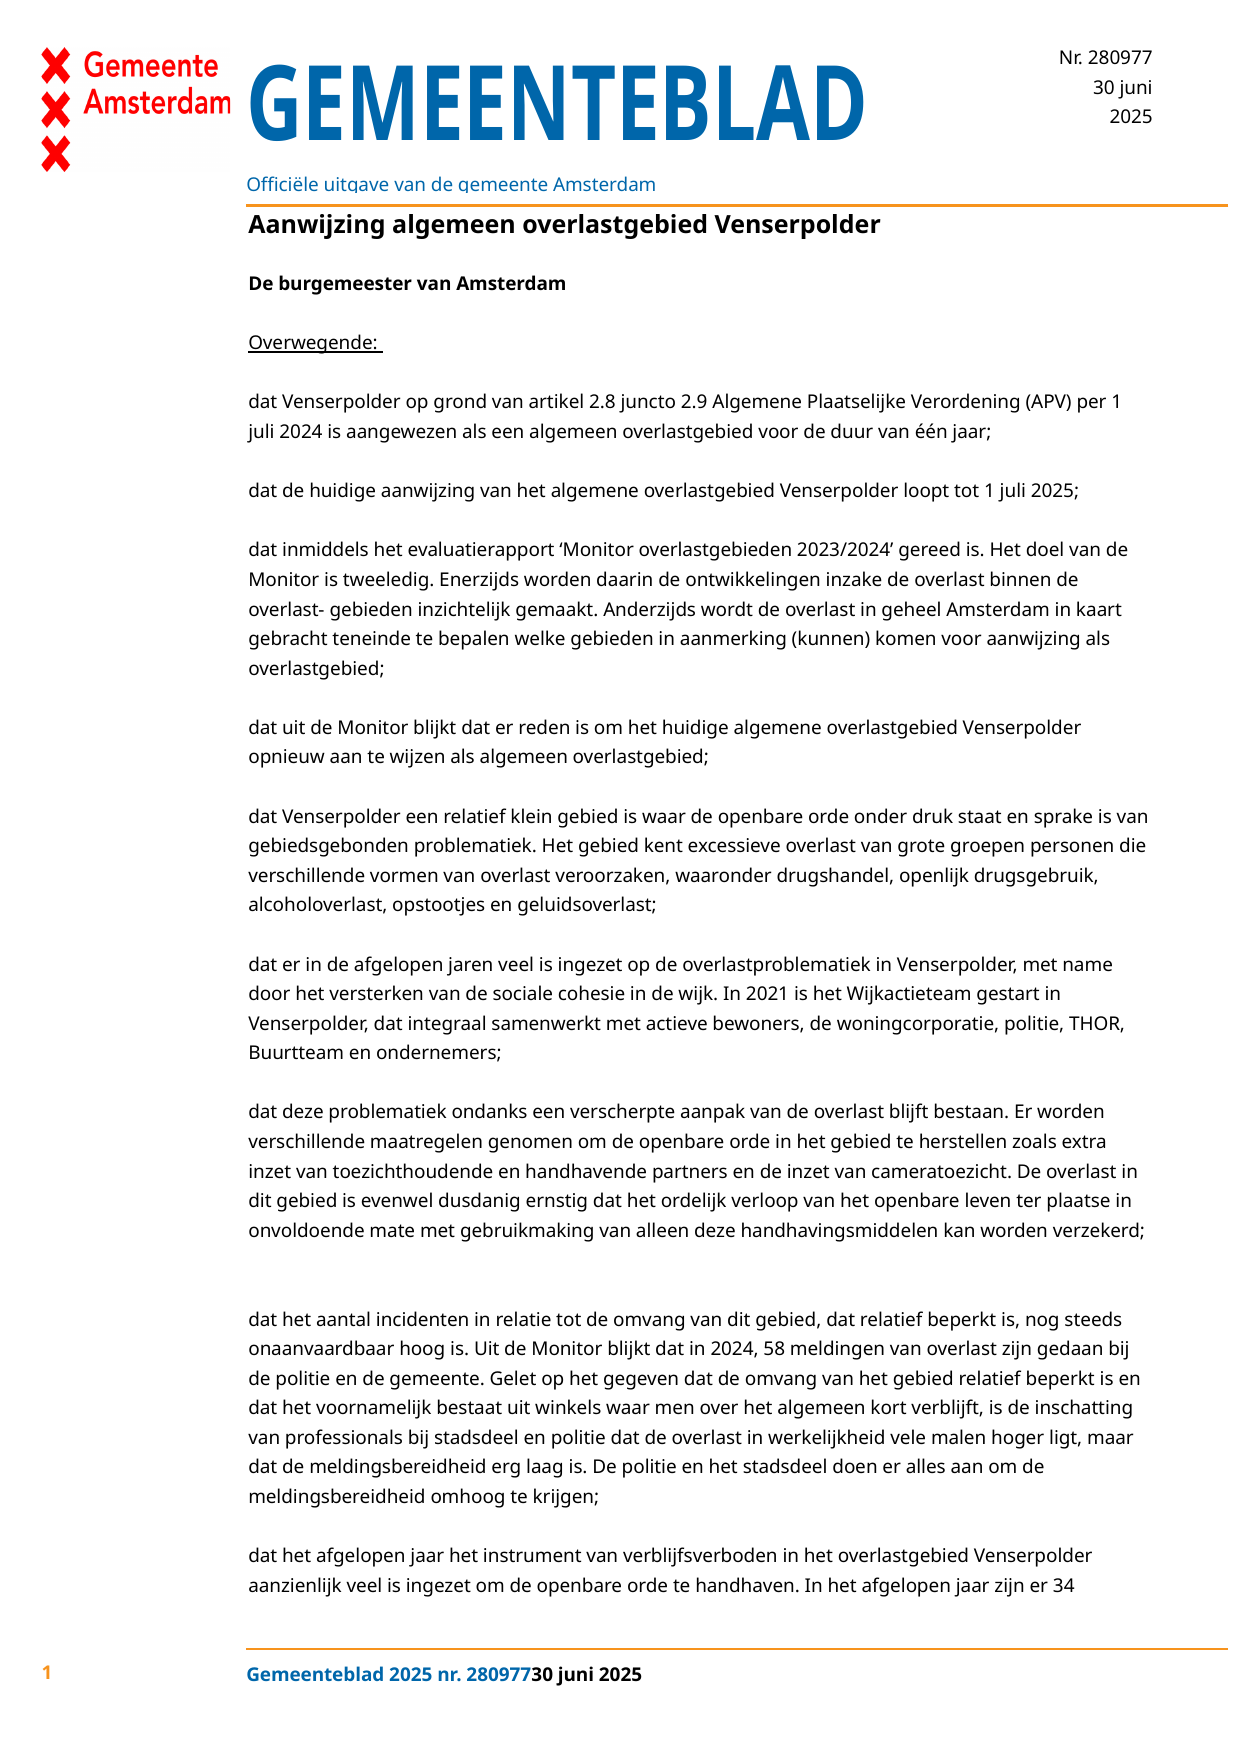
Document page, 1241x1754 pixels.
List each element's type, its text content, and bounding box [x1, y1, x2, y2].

text Aanwijzing algemeen overlastgebied Venserpolder [248, 207, 1152, 241]
text dat de huidige aanwijzing van het algemene overlastgebied Venserpolder loopt tot 1 juli 2025; [248, 477, 1152, 503]
text Overwegende: [248, 329, 1152, 355]
text dat het afgelopen jaar het instrument van verblijfsverboden in het overlastgebied Venserpolder aanzienlijk veel is ingezet om de openbare orde te handhaven. In het afgelopen jaar zijn er 34 [248, 1542, 1152, 1598]
text dat uit de Monitor blijkt dat er reden is om het huidige algemene overlastgebied Venserpolder opnieuw aan te wijzen als algemeen overlastgebied; [248, 714, 1152, 769]
text dat er in de afgelopen jaren veel is ingezet op de overlastproblematiek in Venserpolder, met name door het versterken van de sociale cohesie in de wijk. In 2021 is het Wijkactieteam gestart in Venserpolder, dat integraal samenwerkt met actieve bewoners, de woningcorporatie, politie, THOR, Buurtteam en ondernemers; [248, 951, 1152, 1065]
text dat Venserpolder op grond van artikel 2.8 juncto 2.9 Algemene Plaatselijke Verordening (APV) per 1 juli 2024 is aangewezen als een algemeen overlastgebied voor de duur van één jaar; [248, 389, 1152, 444]
text dat het aantal incidenten in relatie tot de omvang van dit gebied, dat relatief beperkt is, nog steeds onaanvaardbaar hoog is. Uit de Monitor blijkt dat in 2024, 58 meldingen van overlast zijn gedaan bij de politie en de gemeente. Gelet op het gegeven dat de omvang van het gebied relatief beperkt is en dat het voornamelijk bestaat uit winkels waar men over het algemeen kort verblijft, is de inschatting van professionals bij stadsdeel en politie dat de overlast in werkelijkheid vele malen hoger ligt, maar dat de meldingsbereidheid erg laag is. De politie en het stadsdeel doen er alles aan om de meldingsbereidheid omhoog te krijgen; [248, 1306, 1152, 1509]
text De burgemeester van Amsterdam [248, 270, 1152, 296]
text dat Venserpolder een relatief klein gebied is waar de openbare orde onder druk staat en sprake is van gebiedsgebonden problematiek. Het gebied kent excessieve overlast van grote groepen personen die verschillende vormen van overlast veroorzaken, waaronder drugshandel, openlijk drugsgebruik, alcoholoverlast, opstootjes en geluidsoverlast; [248, 803, 1152, 917]
text dat inmiddels het evaluatierapport ‘Monitor overlastgebieden 2023/2024’ gereed is. Het doel van de Monitor is tweeledig. Enerzijds worden daarin de ontwikkelingen inzake de overlast binnen de overlast- gebieden inzichtelijk gemaakt. Anderzijds wordt de overlast in geheel Amsterdam in kaart gebracht teneinde te bepalen welke gebieden in aanmerking (kunnen) komen voor aanwijzing als overlastgebied; [248, 537, 1152, 681]
picture [41, 47, 231, 172]
text dat deze problematiek ondanks een verscherpte aanpak van de overlast blijft bestaan. Er worden verschillende maatregelen genomen om de openbare orde in het gebied te herstellen zoals extra inzet van toezichthoudende en handhavende partners en de inzet van cameratoezicht. De overlast in dit gebied is evenwel dusdanig ernstig dat het ordelijk verloop van het openbare leven ter plaatse in onvoldoende mate met gebruikmaking van alleen deze handhavingsmiddelen kan worden verzekerd; [248, 1099, 1152, 1243]
